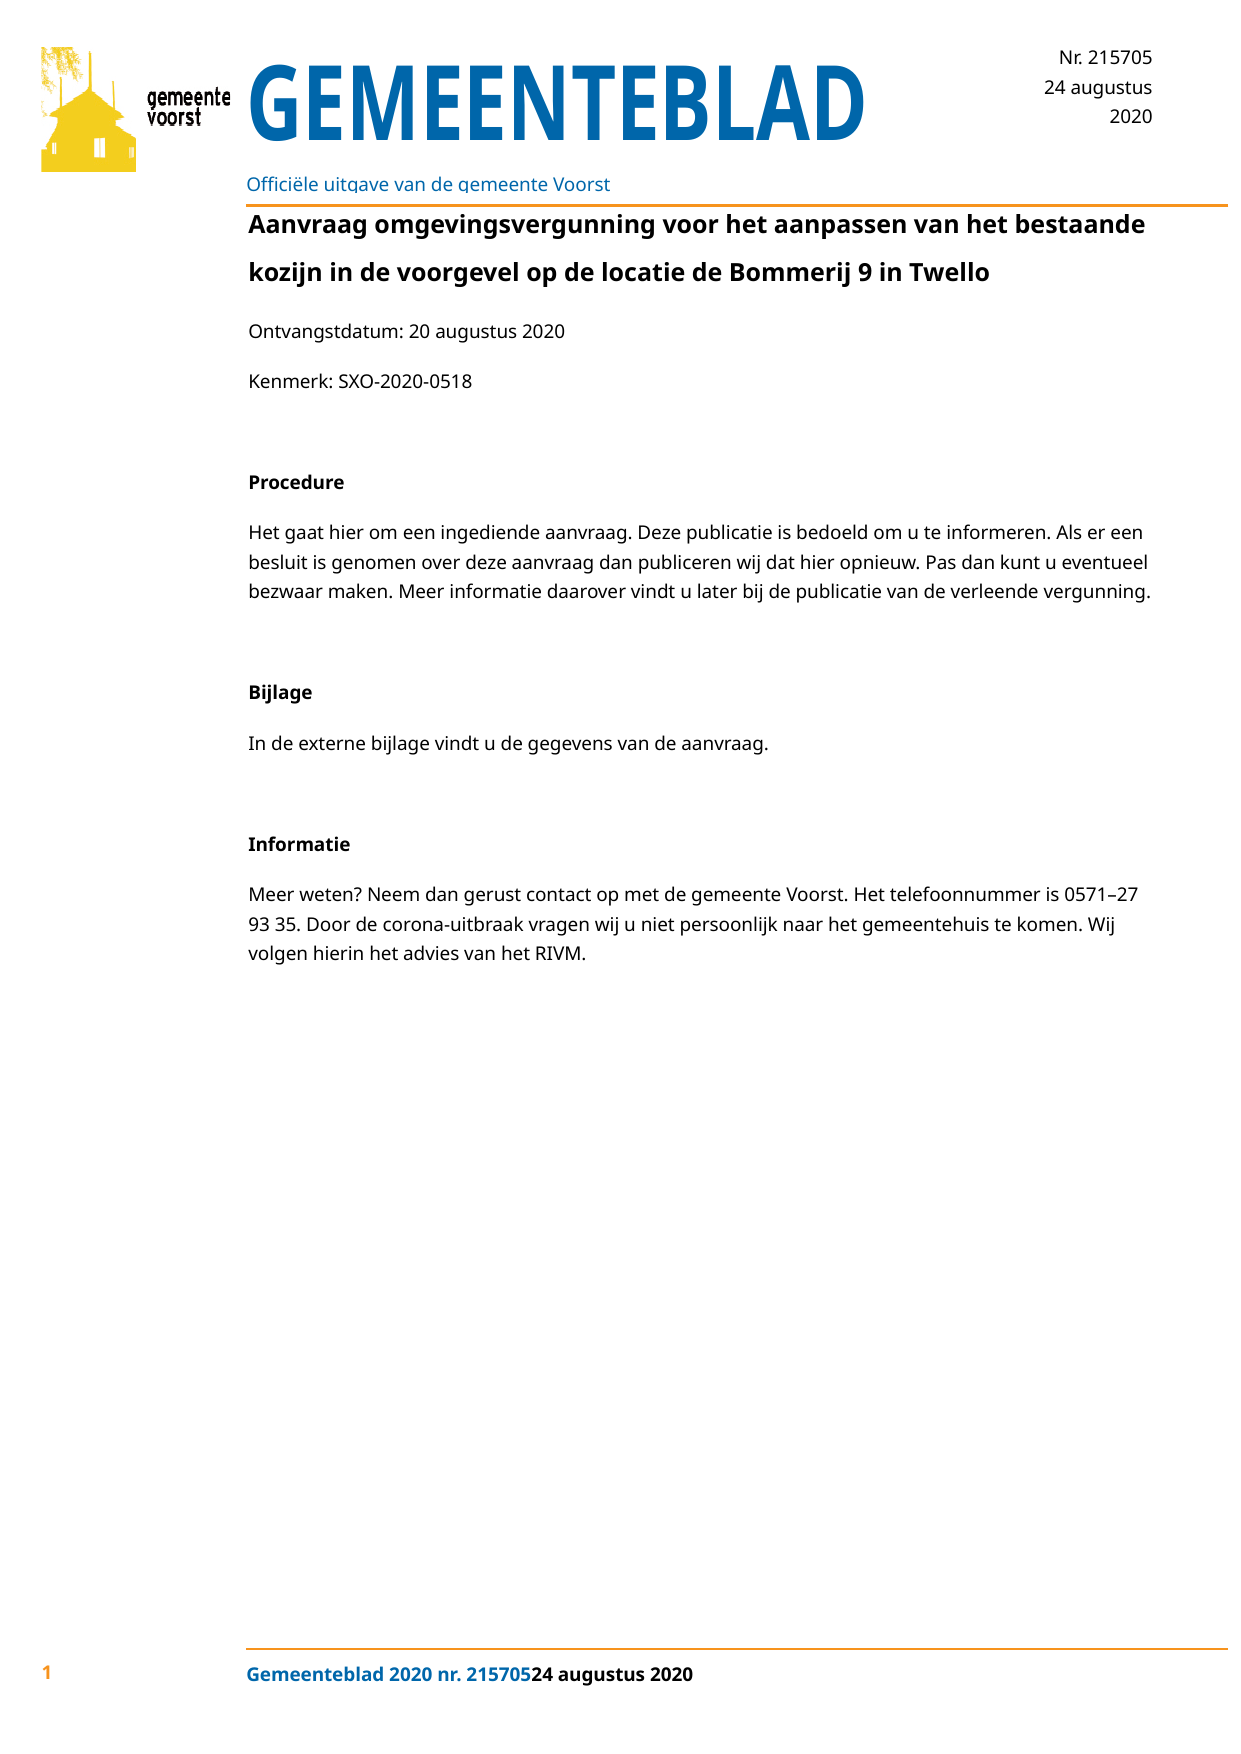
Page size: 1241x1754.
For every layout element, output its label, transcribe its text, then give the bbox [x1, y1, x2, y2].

text Ontvangstdatum: 20 augustus 2020 [248, 318, 1152, 344]
text Het gaat hier om een ingediende aanvraag. Deze publicatie is bedoeld om u te informeren. Als er een besluit is genomen over deze aanvraag dan publiceren wij dat hier opnieuw. Pas dan kunt u eventueel bezwaar maken. Meer informatie daarover vindt u later bij de publicatie van de verleende vergunning. [248, 519, 1152, 604]
text In de externe bijlage vindt u de gegevens van de aanvraag. [248, 730, 1152, 756]
picture [41, 47, 231, 172]
text Kenmerk: SXO-2020-0518 [248, 368, 1152, 394]
text Bijlage [248, 679, 1152, 705]
text Informatie [248, 831, 1152, 857]
text Meer weten? Neem dan gerust contact op met de gemeente Voorst. Het telefoonnummer is 0571–27 93 35. Door de corona-uitbraak vragen wij u niet persoonlijk naar het gemeentehuis te komen. Wij volgen hierin het advies van het RIVM. [248, 881, 1152, 966]
text Aanvraag omgevingsvergunning voor het aanpassen van het bestaande kozijn in de voorgevel op de locatie de Bommerij 9 in Twello [248, 207, 1152, 288]
text Procedure [248, 469, 1152, 495]
